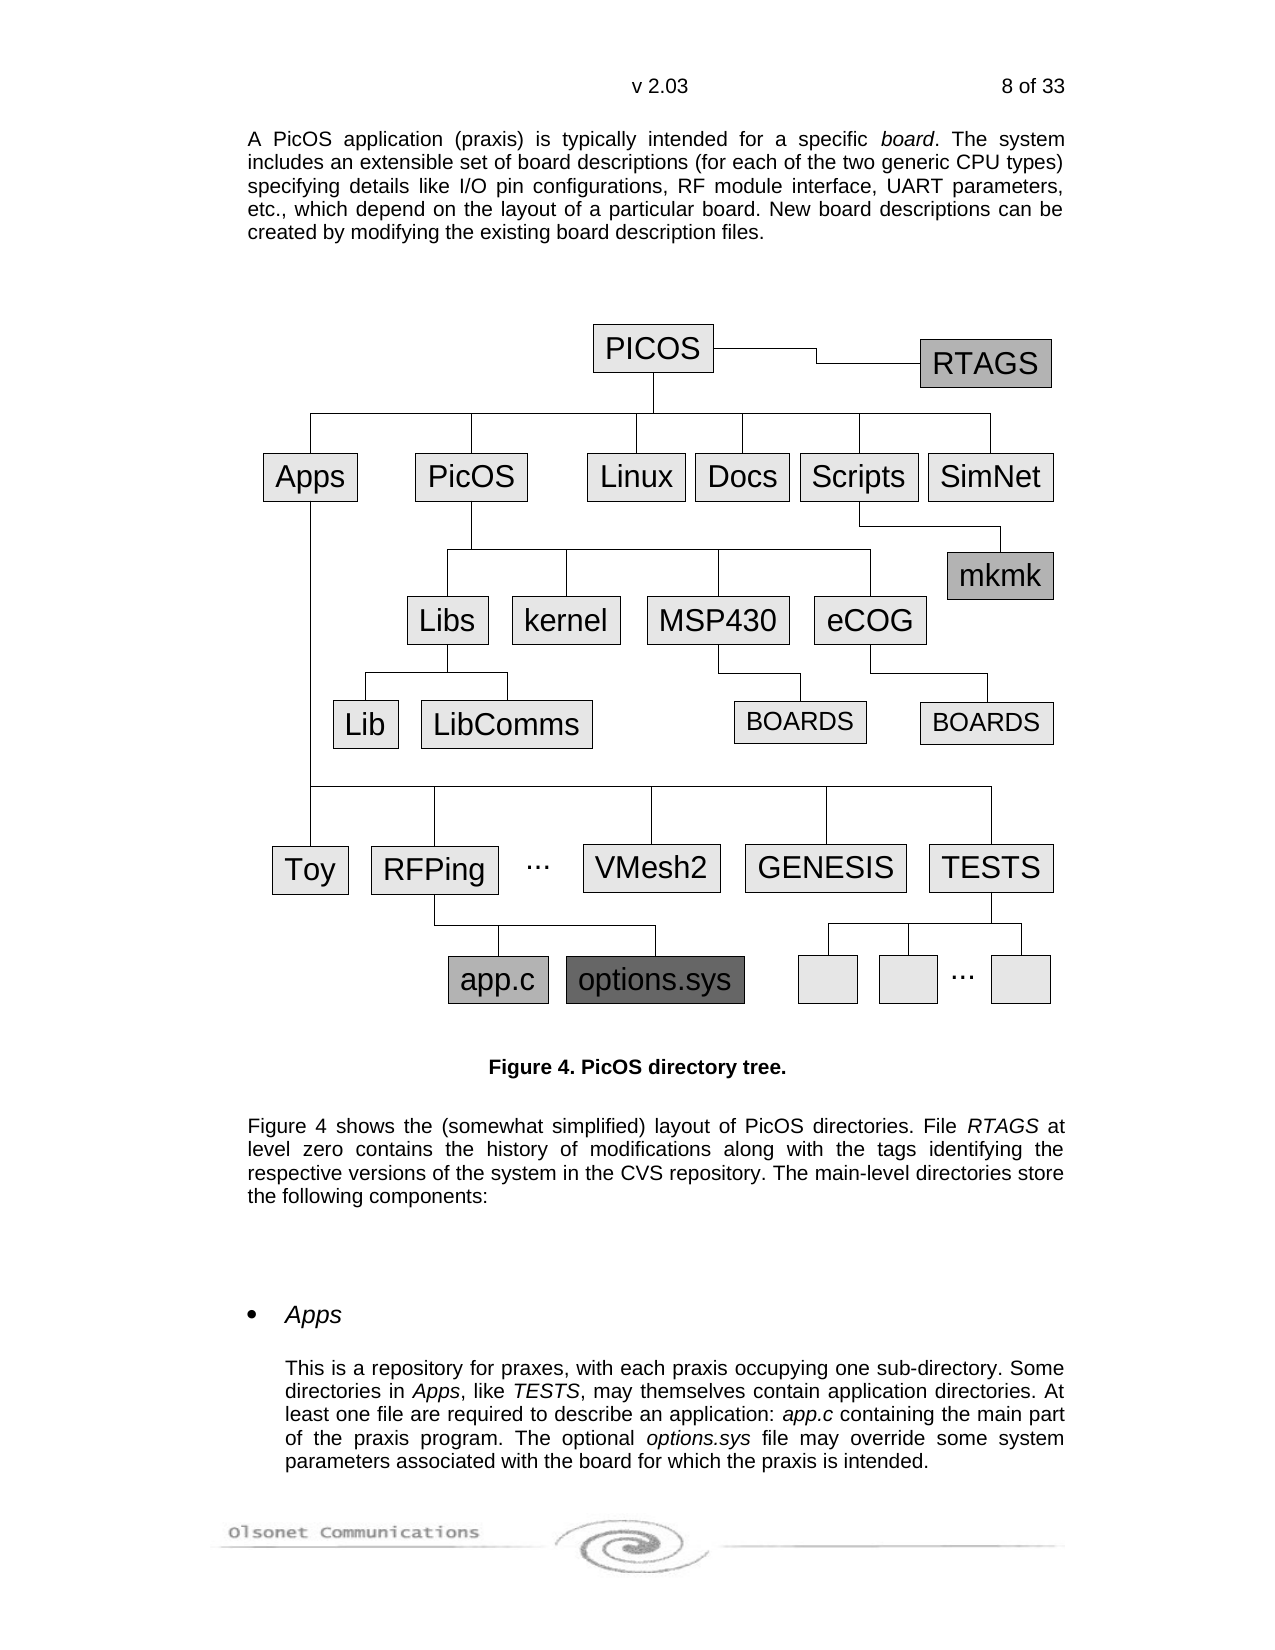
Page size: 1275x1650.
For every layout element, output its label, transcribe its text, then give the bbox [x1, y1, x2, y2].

text This is a repository for praxes, with each praxis occupying one sub-directory. Some directories in Apps, like TESTS, may themselves contain application directories. At least one file are required to describe an application: app.c containing the main part of the praxis program. The optional options.sys file may override some system parameters associated with the board for which the praxis is intended. [285, 1357, 1065, 1473]
text Figure 4 shows the (somewhat simplified) layout of PicOS directories. File RTAGS at level zero contains the history of modifications along with the tags identifying the respective versions of the system in the CVS repository. The main-level directories store the following components: [247, 1115, 1065, 1208]
text Figure 4. PicOS directory tree. [210, 1056, 1065, 1079]
picture [210, 1504, 1065, 1596]
text A PicOS application (praxis) is typically intended for a specific board. The system includes an extensible set of board descriptions (for each of the two generic CPU types) specifying details like I/O pin configurations, RF module interface, UART parameters, etc., which depend on the layout of a particular board. New board descriptions can be created by modifying the existing board description files. [247, 128, 1065, 244]
list Apps [247, 1301, 1065, 1329]
